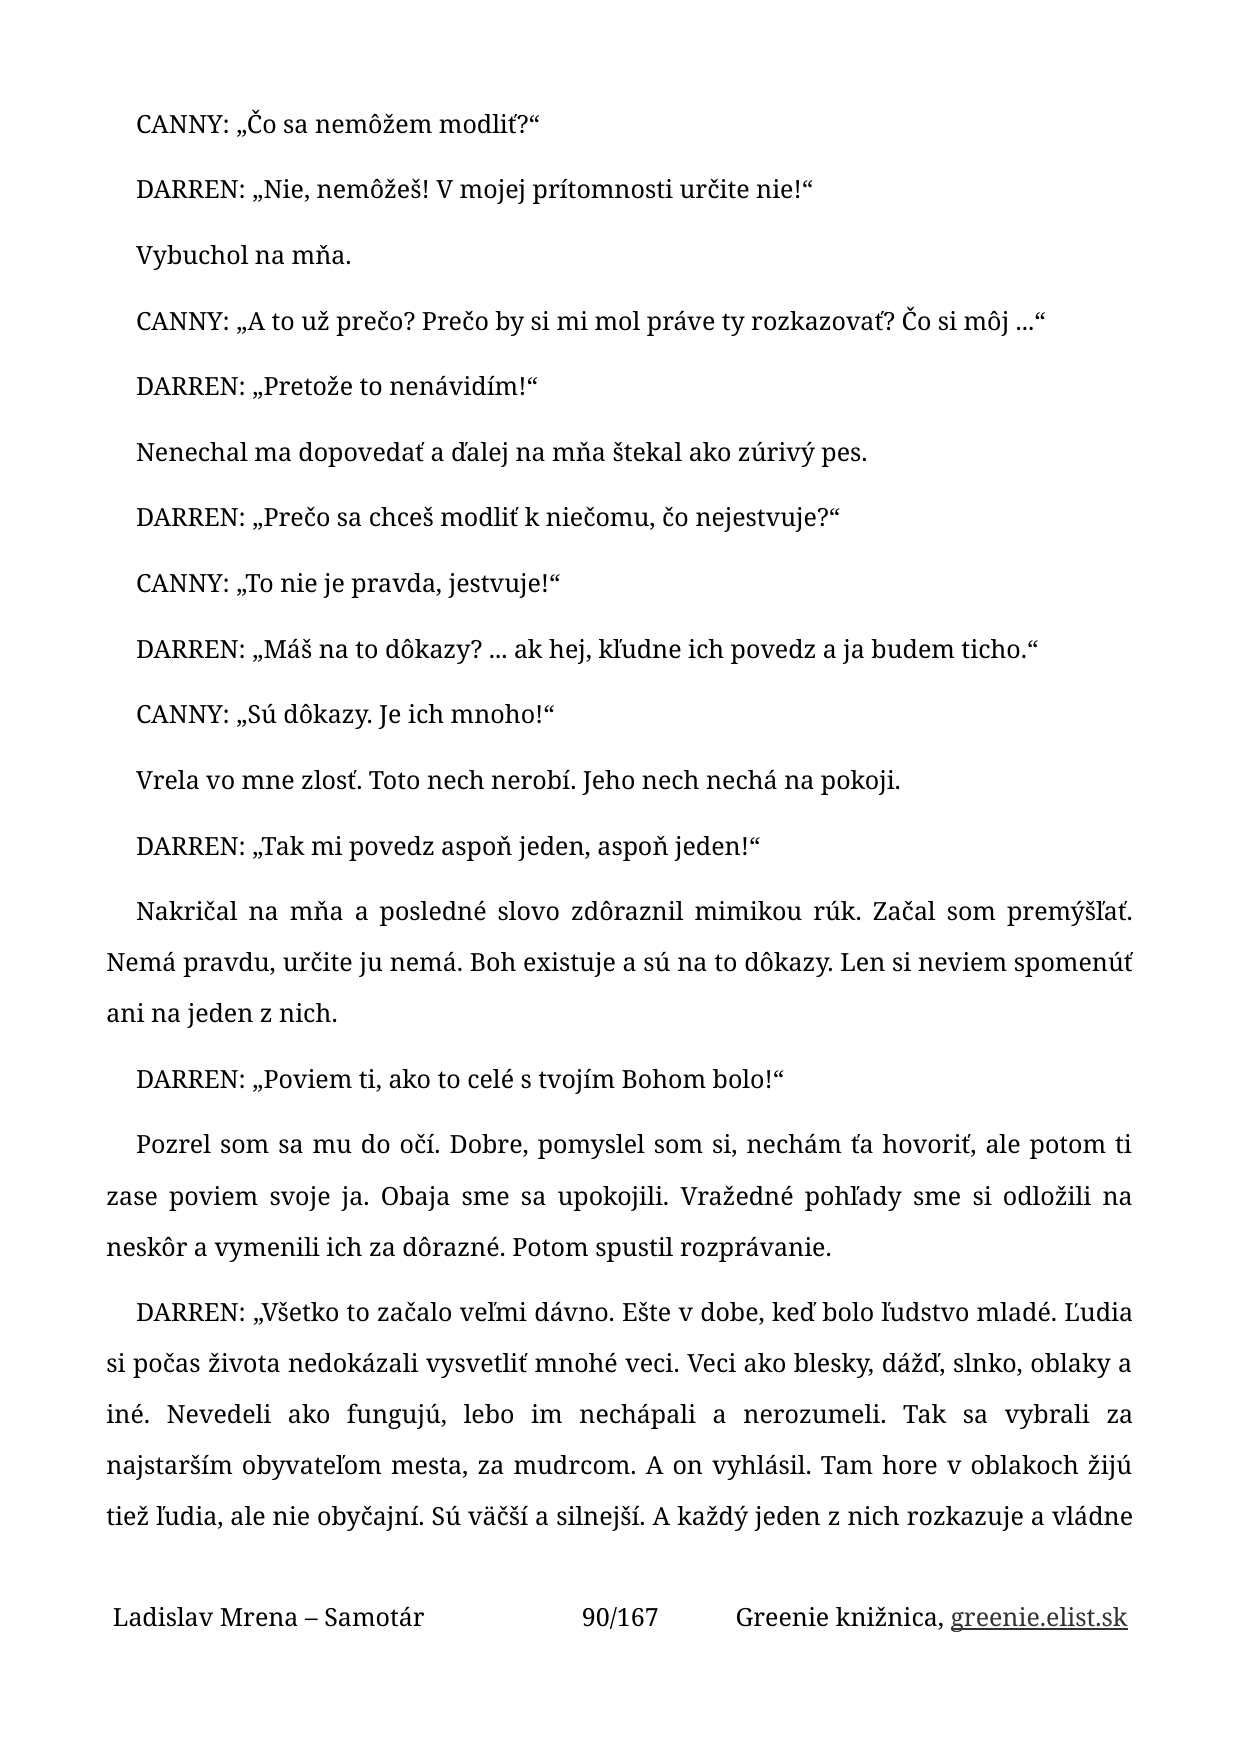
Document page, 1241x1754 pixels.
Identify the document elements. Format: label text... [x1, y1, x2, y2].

text DARREN: „Prečo sa chceš modliť k niečomu, čo nejestvuje?“ [106, 500, 1134, 534]
text Vrela vo mne zlosť. Toto nech nerobí. Jeho nech nechá na pokoji. [106, 762, 1134, 797]
text DARREN: „Poviem ti, ako to celé s tvojím Bohom bolo!“ [106, 1061, 1134, 1096]
text DARREN: „Nie, nemôžeš! V mojej prítomnosti určite nie!“ [106, 172, 1134, 206]
text Pozrel som sa mu do očí. Dobre, pomyslel som si, nechám ťa hovoriť, ale potom ti zase poviem svoje ja. Obaja sme sa upokojili. Vražedné pohľady sme si odložili na neskôr a vymenili ich za dôrazné. Potom spustil rozprávanie. [106, 1127, 1134, 1263]
text CANNY: „To nie je pravda, jestvuje!“ [106, 566, 1134, 600]
text CANNY: „A to už prečo? Prečo by si mi mol práve ty rozkazovať? Čo si môj ...“ [106, 303, 1134, 337]
text Nakričal na mňa a posledné slovo zdôraznil mimikou rúk. Začal som premýšľať. Nemá pravdu, určite ju nemá. Boh existuje a sú na to dôkazy. Len si neviem spomenúť ani na jeden z nich. [106, 894, 1134, 1030]
text Nenechal ma dopovedať a ďalej na mňa štekal ako zúrivý pes. [106, 434, 1134, 468]
text DARREN: „Všetko to začalo veľmi dávno. Ešte v dobe, keď bolo ľudstvo mladé. Ľudia si počas života nedokázali vysvetliť mnohé veci. Veci ako blesky, dážď, slnko, oblaky a iné. Nevedeli ako fungujú, lebo im nechápali a nerozumeli. Tak sa vybrali za najstarším obyvateľom mesta, za mudrcom. A on vyhlásil. Tam hore v oblakoch žijú tiež ľudia, ale nie obyčajní. Sú väčší a silnejší. A každý jeden z nich rozkazuje a vládne [106, 1295, 1134, 1533]
text Vybuchol na mňa. [106, 237, 1134, 272]
text CANNY: „Čo sa nemôžem modliť?“ [106, 106, 1134, 140]
text CANNY: „Sú dôkazy. Je ich mnoho!“ [106, 697, 1134, 731]
text DARREN: „Pretože to nenávidím!“ [106, 369, 1134, 403]
text DARREN: „Tak mi povedz aspoň jeden, aspoň jeden!“ [106, 828, 1134, 862]
text DARREN: „Máš na to dôkazy? ... ak hej, kľudne ich povedz a ja budem ticho.“ [106, 631, 1134, 665]
